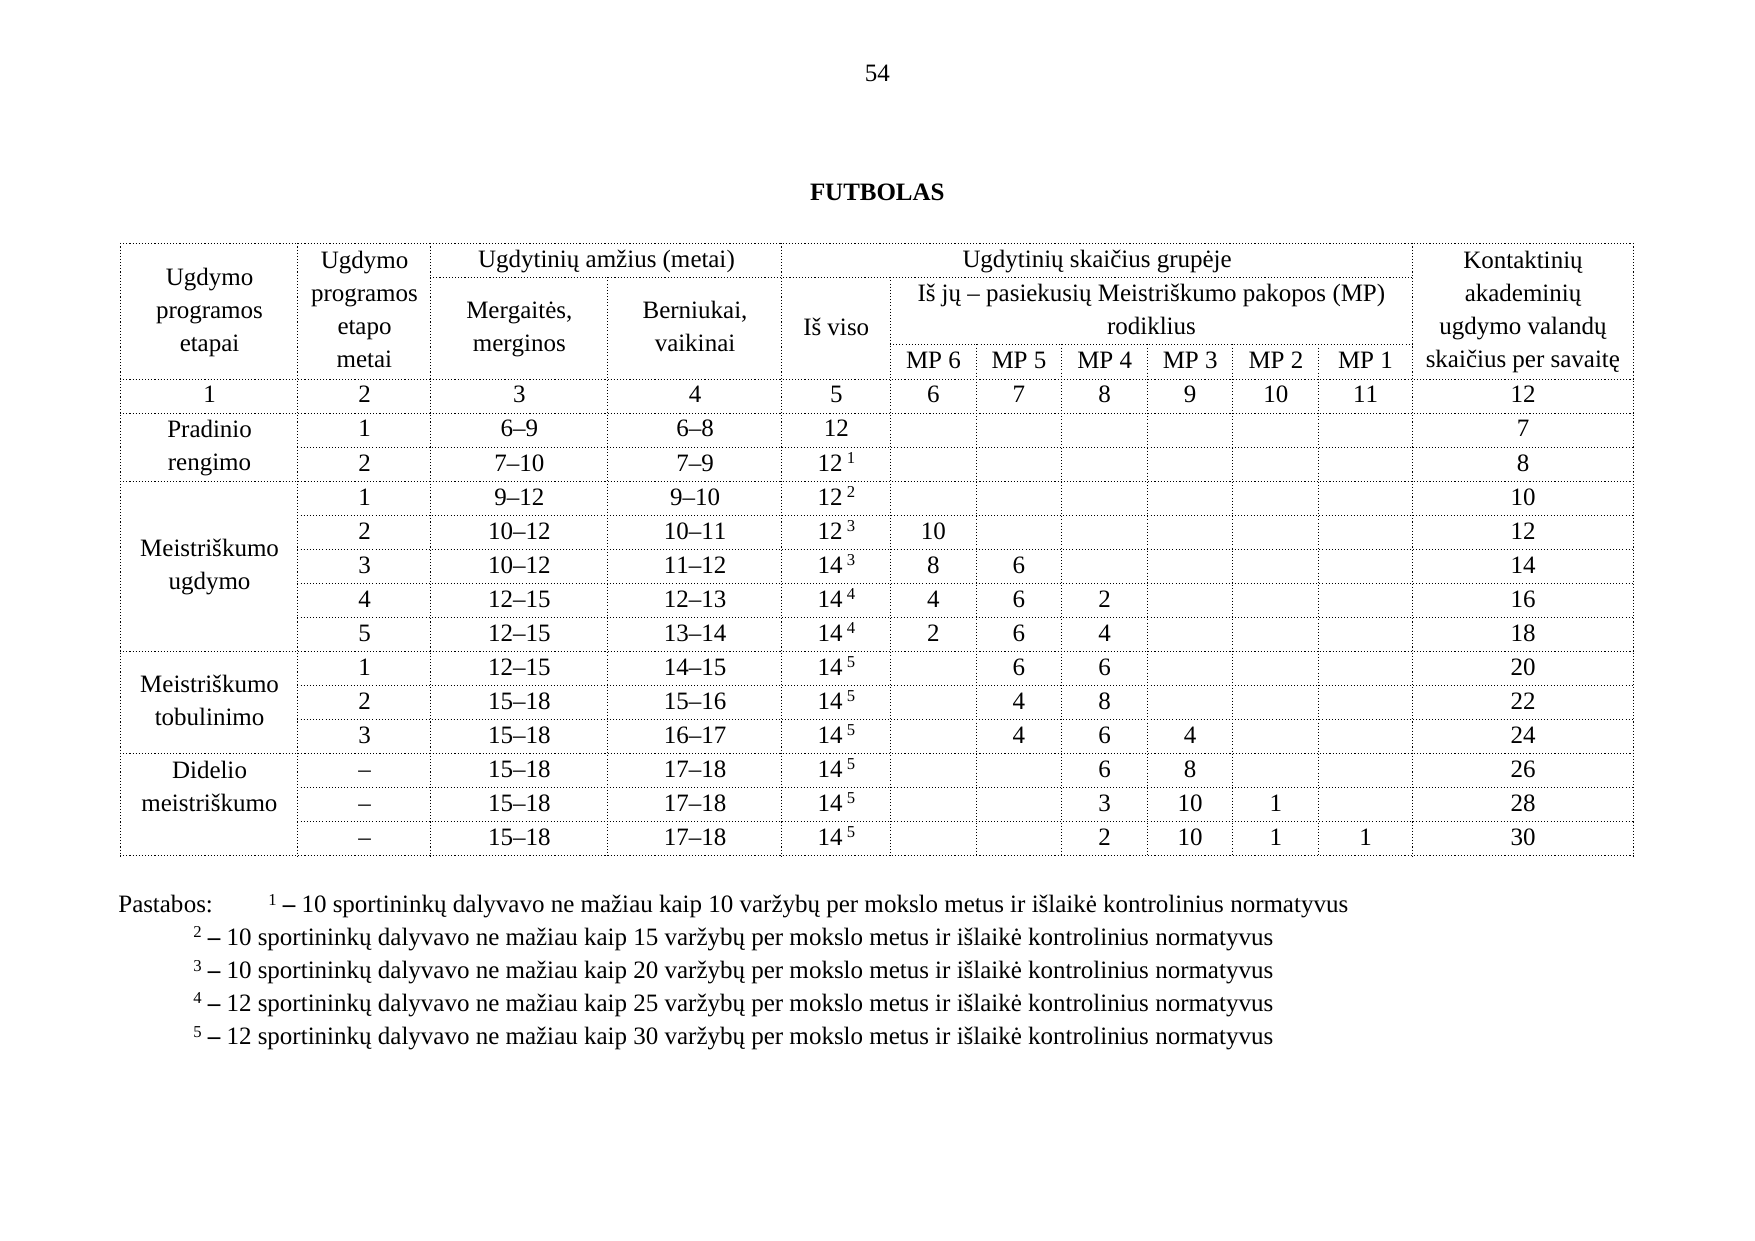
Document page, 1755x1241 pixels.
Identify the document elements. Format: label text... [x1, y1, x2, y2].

table_cell [1147, 413, 1233, 447]
table_cell 9 [1147, 379, 1233, 412]
table_cell [890, 685, 976, 719]
table_cell Didelio meistriškumo [121, 753, 298, 821]
table_cell 17–18 [608, 787, 782, 821]
table_cell 2 [890, 617, 976, 651]
table_cell 1 [298, 413, 431, 447]
table_cell [976, 821, 1062, 855]
table_cell [890, 413, 976, 447]
table_cell 13–14 [608, 617, 782, 651]
table_cell 7 [976, 379, 1062, 412]
table_cell [890, 719, 976, 753]
table_cell [1233, 413, 1318, 447]
table_cell 14 5 [782, 787, 890, 821]
table_cell 4 [976, 685, 1062, 719]
table_cell 6 [1062, 753, 1147, 787]
table_cell MP 2 [1233, 344, 1318, 378]
table_cell 15–18 [431, 787, 608, 821]
table_cell 8 [1062, 379, 1147, 412]
table_cell [1233, 481, 1318, 515]
text Pastabos: 1 – 10 sportininkų dalyvavo ne mažiau kaip 10 varžybų per mokslo metus ir išlaikė kontrolinius normatyvus [118, 889, 1636, 918]
table_cell 15–18 [431, 753, 608, 787]
table_cell [121, 821, 298, 855]
table_cell Meistriškumo ugdymo [121, 481, 298, 651]
table_cell 12 1 [782, 447, 890, 481]
table_cell [1062, 515, 1147, 549]
table_cell 15–18 [431, 685, 608, 719]
table_cell [1319, 583, 1412, 617]
table_cell 14 [1412, 549, 1633, 583]
table_cell 14–15 [608, 651, 782, 685]
table_cell 14 5 [782, 821, 890, 855]
table_cell 16–17 [608, 719, 782, 753]
table_cell [890, 447, 976, 481]
table_cell 11–12 [608, 549, 782, 583]
table_cell [1233, 447, 1318, 481]
table_cell Meistriškumo tobulinimo [121, 651, 298, 753]
table_cell 12–13 [608, 583, 782, 617]
table_cell 10 [1233, 379, 1318, 412]
table_cell [976, 753, 1062, 787]
table_cell [1233, 719, 1318, 753]
table_cell 14 4 [782, 617, 890, 651]
table_cell [1233, 651, 1318, 685]
table_cell [1147, 617, 1233, 651]
table_cell 10–11 [608, 515, 782, 549]
table_cell 10–12 [431, 515, 608, 549]
table_header Ugdytinių amžius (metai) [431, 243, 782, 277]
table_cell [1319, 549, 1412, 583]
table_cell 7–10 [431, 447, 608, 481]
table_header Kontaktinių akademinių ugdymo valandų skaičius per savaitę [1412, 243, 1633, 378]
table_cell 6 [976, 617, 1062, 651]
table_cell [1147, 685, 1233, 719]
table_cell 10–12 [431, 549, 608, 583]
table_cell – [298, 753, 431, 787]
table_cell 4 [890, 583, 976, 617]
text 2 – 10 sportininkų dalyvavo ne mažiau kaip 15 varžybų per mokslo metus ir išlaikė kontrolinius normatyvus [118, 922, 1636, 951]
table_cell [1319, 753, 1412, 787]
table_cell 11 [1319, 379, 1412, 412]
table_cell 12 [1412, 515, 1633, 549]
table_header Ugdytinių skaičius grupėje [782, 243, 1412, 277]
text 3 – 10 sportininkų dalyvavo ne mažiau kaip 20 varžybų per mokslo metus ir išlaikė kontrolinius normatyvus [118, 955, 1636, 984]
table_cell 4 [976, 719, 1062, 753]
table_cell 2 [298, 447, 431, 481]
table_cell 1 [1233, 787, 1318, 821]
table_cell – [298, 821, 431, 855]
table_cell [1233, 515, 1318, 549]
table_cell [1319, 617, 1412, 651]
table_cell MP 4 [1062, 344, 1147, 378]
table_cell 15–16 [608, 685, 782, 719]
table_cell 20 [1412, 651, 1633, 685]
table_cell 14 5 [782, 753, 890, 787]
table_cell 12 [782, 413, 890, 447]
table_cell [1147, 651, 1233, 685]
table_cell – [298, 787, 431, 821]
table_cell 3 [431, 379, 608, 412]
table_cell 12–15 [431, 651, 608, 685]
table_cell 3 [1062, 787, 1147, 821]
table_cell 10 [1412, 481, 1633, 515]
table_cell [1233, 753, 1318, 787]
table_cell 2 [298, 379, 431, 412]
table_cell MP 6 [890, 344, 976, 378]
table_cell [1319, 719, 1412, 753]
table_cell 4 [298, 583, 431, 617]
table_cell 15–18 [431, 719, 608, 753]
table_cell Mergaitės, merginos [431, 277, 608, 378]
table_cell [1147, 583, 1233, 617]
table_cell [1233, 583, 1318, 617]
table_cell [890, 651, 976, 685]
table_cell 6 [976, 583, 1062, 617]
table_cell MP 1 [1319, 344, 1412, 378]
table_cell [1147, 549, 1233, 583]
table_cell 14 4 [782, 583, 890, 617]
table_cell 8 [1412, 447, 1633, 481]
table_cell 6 [1062, 719, 1147, 753]
table_cell 12 3 [782, 515, 890, 549]
table_cell Berniukai, vaikinai [608, 277, 782, 378]
table_cell 10 [890, 515, 976, 549]
table_cell Pradinio rengimo [121, 413, 298, 481]
table_cell 3 [298, 549, 431, 583]
table_cell 2 [1062, 583, 1147, 617]
table_cell [1233, 549, 1318, 583]
table_cell 5 [782, 379, 890, 412]
table_cell 6 [1062, 651, 1147, 685]
table_cell 10 [1147, 821, 1233, 855]
table_cell 10 [1147, 787, 1233, 821]
table_cell [890, 481, 976, 515]
table_cell 1 [121, 379, 298, 412]
table_cell 12 2 [782, 481, 890, 515]
table_cell 18 [1412, 617, 1633, 651]
table_cell 4 [1062, 617, 1147, 651]
table_cell [1147, 481, 1233, 515]
table_cell 6 [976, 549, 1062, 583]
table_cell 6–9 [431, 413, 608, 447]
table_cell [1319, 515, 1412, 549]
table_cell 6 [976, 651, 1062, 685]
table_cell 7–9 [608, 447, 782, 481]
table_cell 2 [298, 685, 431, 719]
table_cell [1319, 447, 1412, 481]
table_cell [1062, 413, 1147, 447]
table_cell 14 3 [782, 549, 890, 583]
table_cell 12–15 [431, 617, 608, 651]
table_cell 7 [1412, 413, 1633, 447]
table_cell 8 [1147, 753, 1233, 787]
table_cell 2 [298, 515, 431, 549]
table_cell [976, 413, 1062, 447]
table_cell 26 [1412, 753, 1633, 787]
table_cell 3 [298, 719, 431, 753]
table_cell 2 [1062, 821, 1147, 855]
table_cell [890, 787, 976, 821]
text futbolas [118, 177, 1636, 206]
table_cell [1319, 651, 1412, 685]
table_cell [1233, 685, 1318, 719]
table_cell [1147, 515, 1233, 549]
text 4 – 12 sportininkų dalyvavo ne mažiau kaip 25 varžybų per mokslo metus ir išlaikė kontrolinius normatyvus [118, 988, 1636, 1017]
table_cell MP 5 [976, 344, 1062, 378]
table_cell [1147, 447, 1233, 481]
table_cell 1 [298, 481, 431, 515]
table_cell [976, 787, 1062, 821]
table_cell 17–18 [608, 821, 782, 855]
table_cell [1062, 447, 1147, 481]
table_cell 28 [1412, 787, 1633, 821]
table_cell 4 [608, 379, 782, 412]
table_cell [890, 753, 976, 787]
table_cell Iš jų – pasiekusių Meistriškumo pakopos (MP) rodiklius [890, 277, 1412, 344]
table_cell 8 [1062, 685, 1147, 719]
table_cell 17–18 [608, 753, 782, 787]
table_cell 14 5 [782, 651, 890, 685]
table_header Ugdymo programos etapo metai [298, 243, 431, 378]
table_cell 6 [890, 379, 976, 412]
table_cell 4 [1147, 719, 1233, 753]
table_cell Iš viso [782, 277, 890, 378]
table_cell 1 [298, 651, 431, 685]
table_cell MP 3 [1147, 344, 1233, 378]
table_header Ugdymo programos etapai [121, 243, 298, 378]
table_cell [976, 481, 1062, 515]
table_cell 6–8 [608, 413, 782, 447]
table_cell [976, 515, 1062, 549]
table_cell 14 5 [782, 685, 890, 719]
table_cell [1062, 481, 1147, 515]
table_cell [1319, 481, 1412, 515]
table_cell 22 [1412, 685, 1633, 719]
table_cell 30 [1412, 821, 1633, 855]
table_cell [1062, 549, 1147, 583]
table_cell 12 [1412, 379, 1633, 412]
table_cell [890, 821, 976, 855]
table_cell [1319, 413, 1412, 447]
text 5 – 12 sportininkų dalyvavo ne mažiau kaip 30 varžybų per mokslo metus ir išlaikė kontrolinius normatyvus [118, 1021, 1636, 1050]
table_cell 9–10 [608, 481, 782, 515]
table_cell 9–12 [431, 481, 608, 515]
table_cell 12–15 [431, 583, 608, 617]
table_cell 14 5 [782, 719, 890, 753]
table_cell [1319, 787, 1412, 821]
table_cell 8 [890, 549, 976, 583]
table_cell 1 [1233, 821, 1318, 855]
table_cell [1233, 617, 1318, 651]
table_cell 16 [1412, 583, 1633, 617]
table_cell 15–18 [431, 821, 608, 855]
table_cell 5 [298, 617, 431, 651]
table_cell [976, 447, 1062, 481]
table_cell 1 [1319, 821, 1412, 855]
table_cell [1319, 685, 1412, 719]
table_cell 24 [1412, 719, 1633, 753]
